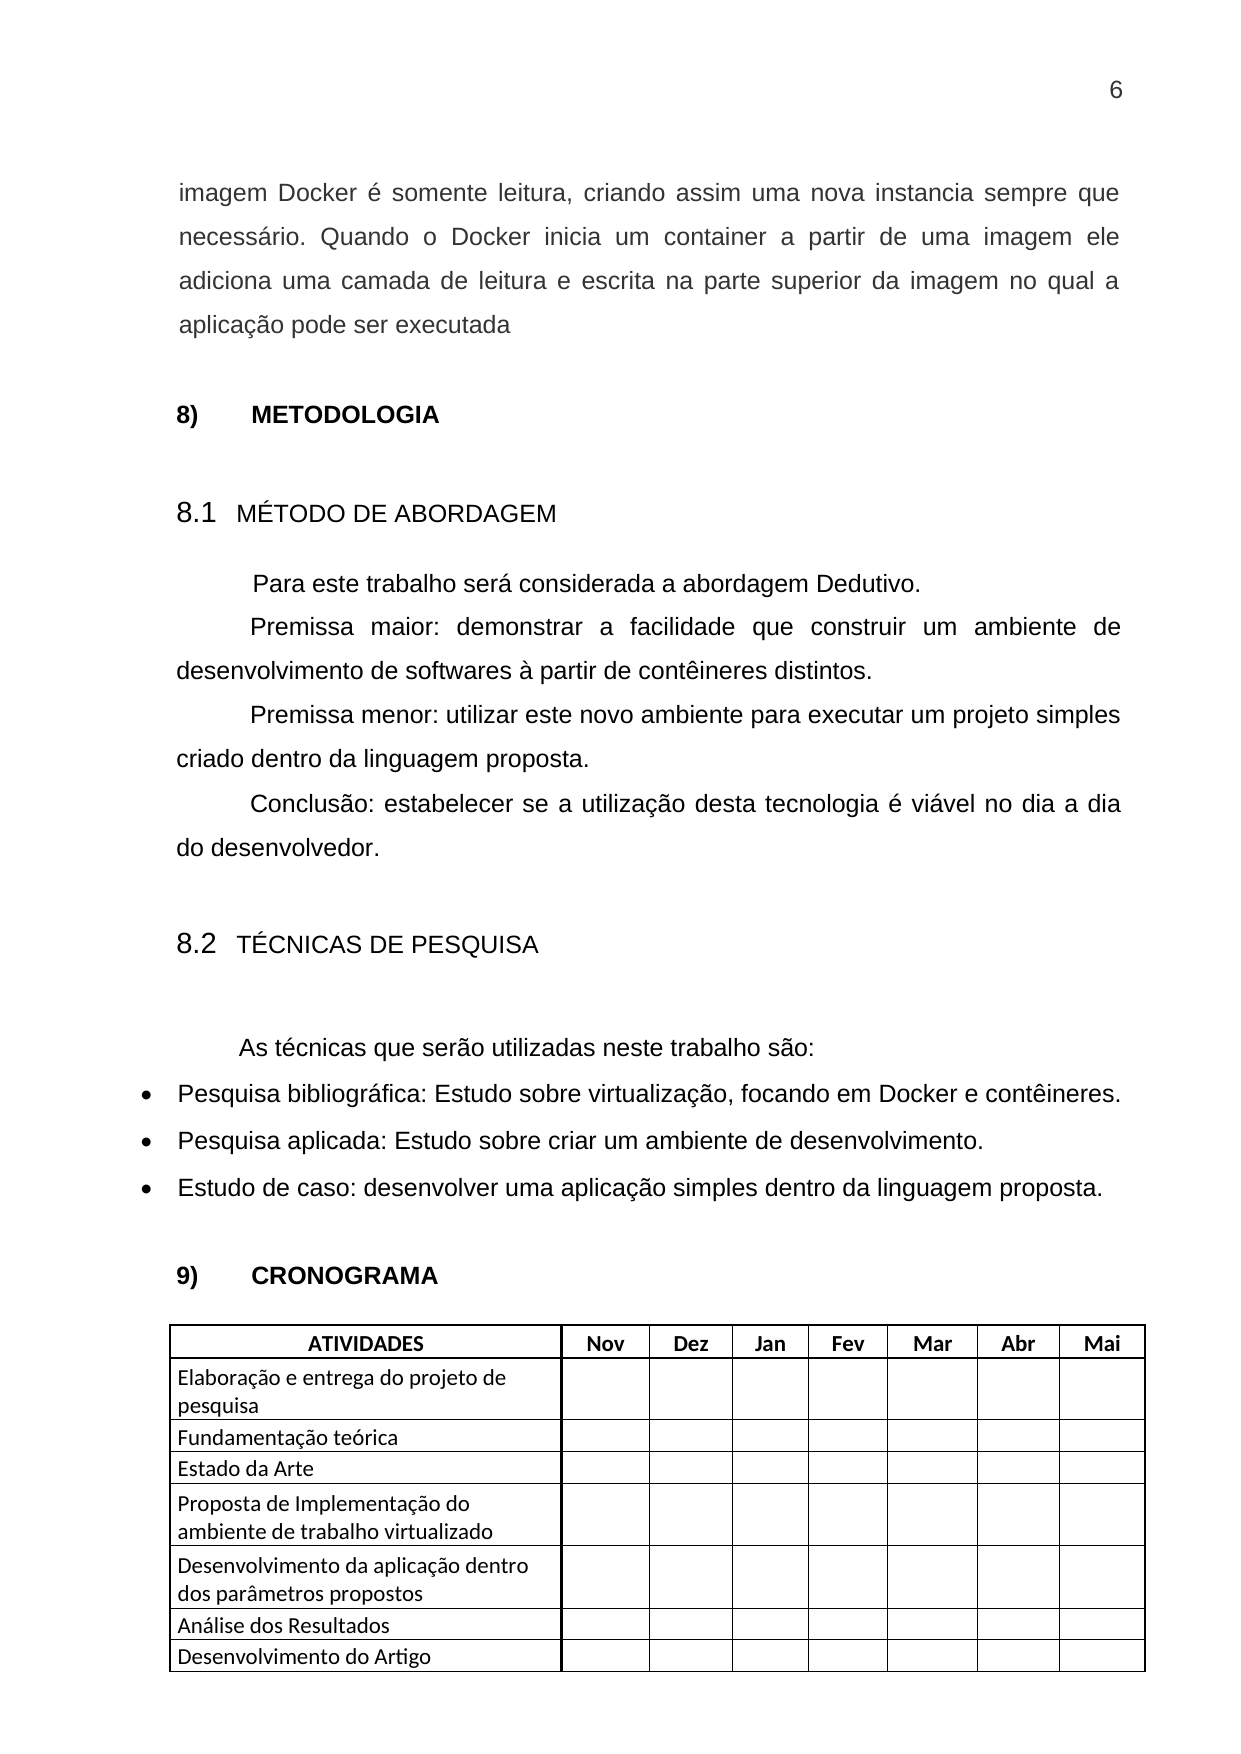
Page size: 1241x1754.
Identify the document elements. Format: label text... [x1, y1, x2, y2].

table_cell Fundamentação teórica [171, 1420, 560, 1451]
table_header ATIVIDADES [171, 1326, 560, 1357]
table_cell Análise dos Resultados [171, 1609, 560, 1639]
table_cell [1060, 1359, 1144, 1419]
table_header Abr [978, 1326, 1059, 1357]
table_cell [809, 1452, 887, 1482]
table_header Jan [733, 1326, 808, 1357]
table_cell Elaboração e entrega do projeto de pesquisa [171, 1359, 560, 1419]
table_cell [978, 1609, 1059, 1639]
table_cell [809, 1484, 887, 1545]
table_cell Desenvolvimento do Artigo [171, 1640, 560, 1671]
table_cell [809, 1420, 887, 1451]
table_cell [1060, 1640, 1144, 1671]
list Estudo de caso: desenvolver uma aplicação simples dentro da linguagem proposta. [140, 1172, 1123, 1203]
table_cell [888, 1420, 977, 1451]
table_cell [563, 1359, 649, 1419]
table_cell [650, 1420, 732, 1451]
text Para este trabalho será considerada a abordagem Dedutivo. [252, 569, 1123, 598]
table_cell [809, 1546, 887, 1607]
table_cell [888, 1546, 977, 1607]
table_cell [809, 1609, 887, 1639]
table_cell [809, 1359, 887, 1419]
text imagem Docker é somente leitura, criando assim uma nova instancia sempre que necessário. Quando o Docker inicia um container a partir de uma imagem ele adiciona uma camada de leitura e escrita na parte superior da imagem no qual a aplicação pode ser executada [177, 178, 1122, 339]
table_cell [563, 1609, 649, 1639]
table_cell [978, 1420, 1059, 1451]
table_cell [978, 1359, 1059, 1419]
table_cell Proposta de Implementação do ambiente de trabalho virtualizado [171, 1484, 560, 1545]
table_cell [650, 1452, 732, 1482]
subtitle CRONOGRAMA [176, 1261, 1085, 1289]
text As técnicas que serão utilizadas neste trabalho são: [239, 1033, 1123, 1062]
table_cell [888, 1452, 977, 1482]
table_cell [978, 1546, 1059, 1607]
table_cell [733, 1359, 808, 1419]
table_cell [978, 1452, 1059, 1482]
table_header Dez [650, 1326, 732, 1357]
text Conclusão: estabelecer se a utilização desta tecnologia é viável no dia a dia do desenvolvedor. [176, 789, 1123, 861]
table_cell [563, 1640, 649, 1671]
table_cell [650, 1609, 732, 1639]
table_cell [733, 1546, 808, 1607]
table_cell [650, 1546, 732, 1607]
table_cell [1060, 1452, 1144, 1482]
table_cell [733, 1420, 808, 1451]
table_cell [1060, 1609, 1144, 1639]
table_cell [888, 1484, 977, 1545]
table_cell [563, 1452, 649, 1482]
list Pesquisa bibliográfica: Estudo sobre virtualização, focando em Docker e contêineres. [140, 1078, 1123, 1109]
table_header Mar [888, 1326, 977, 1357]
table_cell [563, 1420, 649, 1451]
subtitle METODOLOGIA [176, 401, 1085, 429]
table_cell [809, 1640, 887, 1671]
table_cell [1060, 1484, 1144, 1545]
table_header Fev [809, 1326, 887, 1357]
table_cell [650, 1640, 732, 1671]
table_header Mai [1060, 1326, 1144, 1357]
table_cell [733, 1640, 808, 1671]
table_cell [733, 1609, 808, 1639]
table_cell [733, 1484, 808, 1545]
text Premissa maior: demonstrar a facilidade que construir um ambiente de desenvolvimento de softwares à partir de contêineres distintos. [176, 612, 1123, 685]
table_cell [888, 1640, 977, 1671]
table_cell [888, 1609, 977, 1639]
table_cell [650, 1359, 732, 1419]
table_header Nov [563, 1326, 649, 1357]
subtitle TÉCNICAS DE PESQUISA [176, 926, 1123, 959]
table_cell Desenvolvimento da aplicação dentro dos parâmetros propostos [171, 1546, 560, 1607]
table_cell [563, 1546, 649, 1607]
table_cell [1060, 1546, 1144, 1607]
table_cell [888, 1359, 977, 1419]
table_cell [650, 1484, 732, 1545]
subtitle MÉTODO DE ABORDAGEM [176, 494, 1123, 528]
text Premissa menor: utilizar este novo ambiente para executar um projeto simples criado dentro da linguagem proposta. [176, 701, 1123, 773]
table_cell [733, 1452, 808, 1482]
table_cell [978, 1484, 1059, 1545]
table_cell [563, 1484, 649, 1545]
table_cell Estado da Arte [171, 1452, 560, 1482]
table_cell [1060, 1420, 1144, 1451]
table_cell [978, 1640, 1059, 1671]
list Pesquisa aplicada: Estudo sobre criar um ambiente de desenvolvimento. [140, 1125, 1123, 1156]
